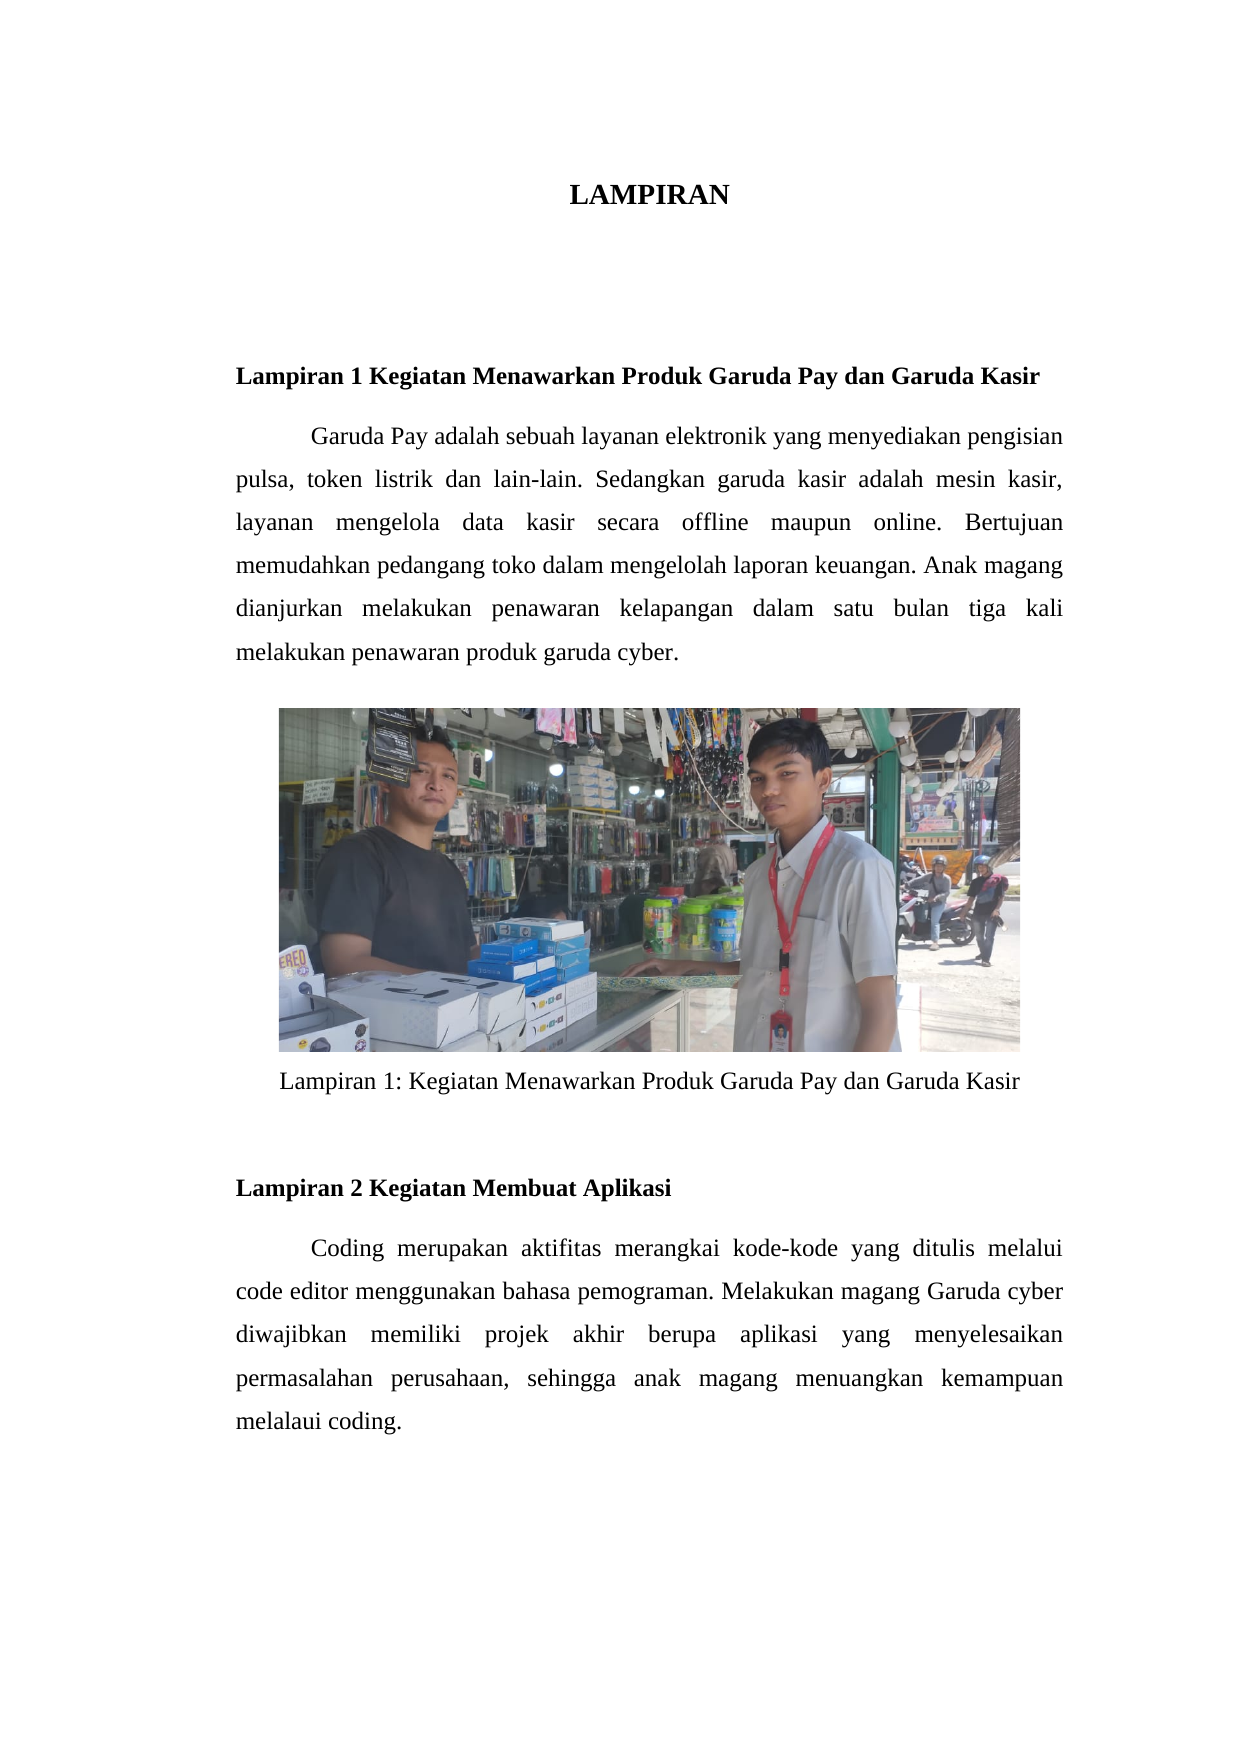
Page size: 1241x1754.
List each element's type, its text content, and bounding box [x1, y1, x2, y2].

text Lampiran 1 Kegiatan Menawarkan Produk Garuda Pay dan Garuda Kasir [236, 361, 1063, 390]
text LAMPIRAN [236, 177, 1063, 211]
picture [278, 708, 1021, 1052]
text Garuda Pay adalah sebuah layanan elektronik yang menyediakan pengisian pulsa, token listrik dan lain-lain. Sedangkan garuda kasir adalah mesin kasir, layanan mengelola data kasir secara offline maupun online. Bertujuan memudahkan pedangang toko dalam mengelolah laporan keuangan. Anak magang dianjurkan melakukan penawaran kelapangan dalam satu bulan tiga kali melakukan penawaran produk garuda cyber. [236, 421, 1063, 665]
text Lampiran 1: Kegiatan Menawarkan Produk Garuda Pay dan Garuda Kasir [279, 1052, 1020, 1095]
text Lampiran 2 Kegiatan Membuat Aplikasi [236, 1173, 1063, 1202]
text Coding merupakan aktifitas merangkai kode-kode yang ditulis melalui code editor menggunakan bahasa pemograman. Melakukan magang Garuda cyber diwajibkan memiliki projek akhir berupa aplikasi yang menyelesaikan permasalahan perusahaan, sehingga anak magang menuangkan kemampuan melalaui coding. [236, 1233, 1063, 1434]
